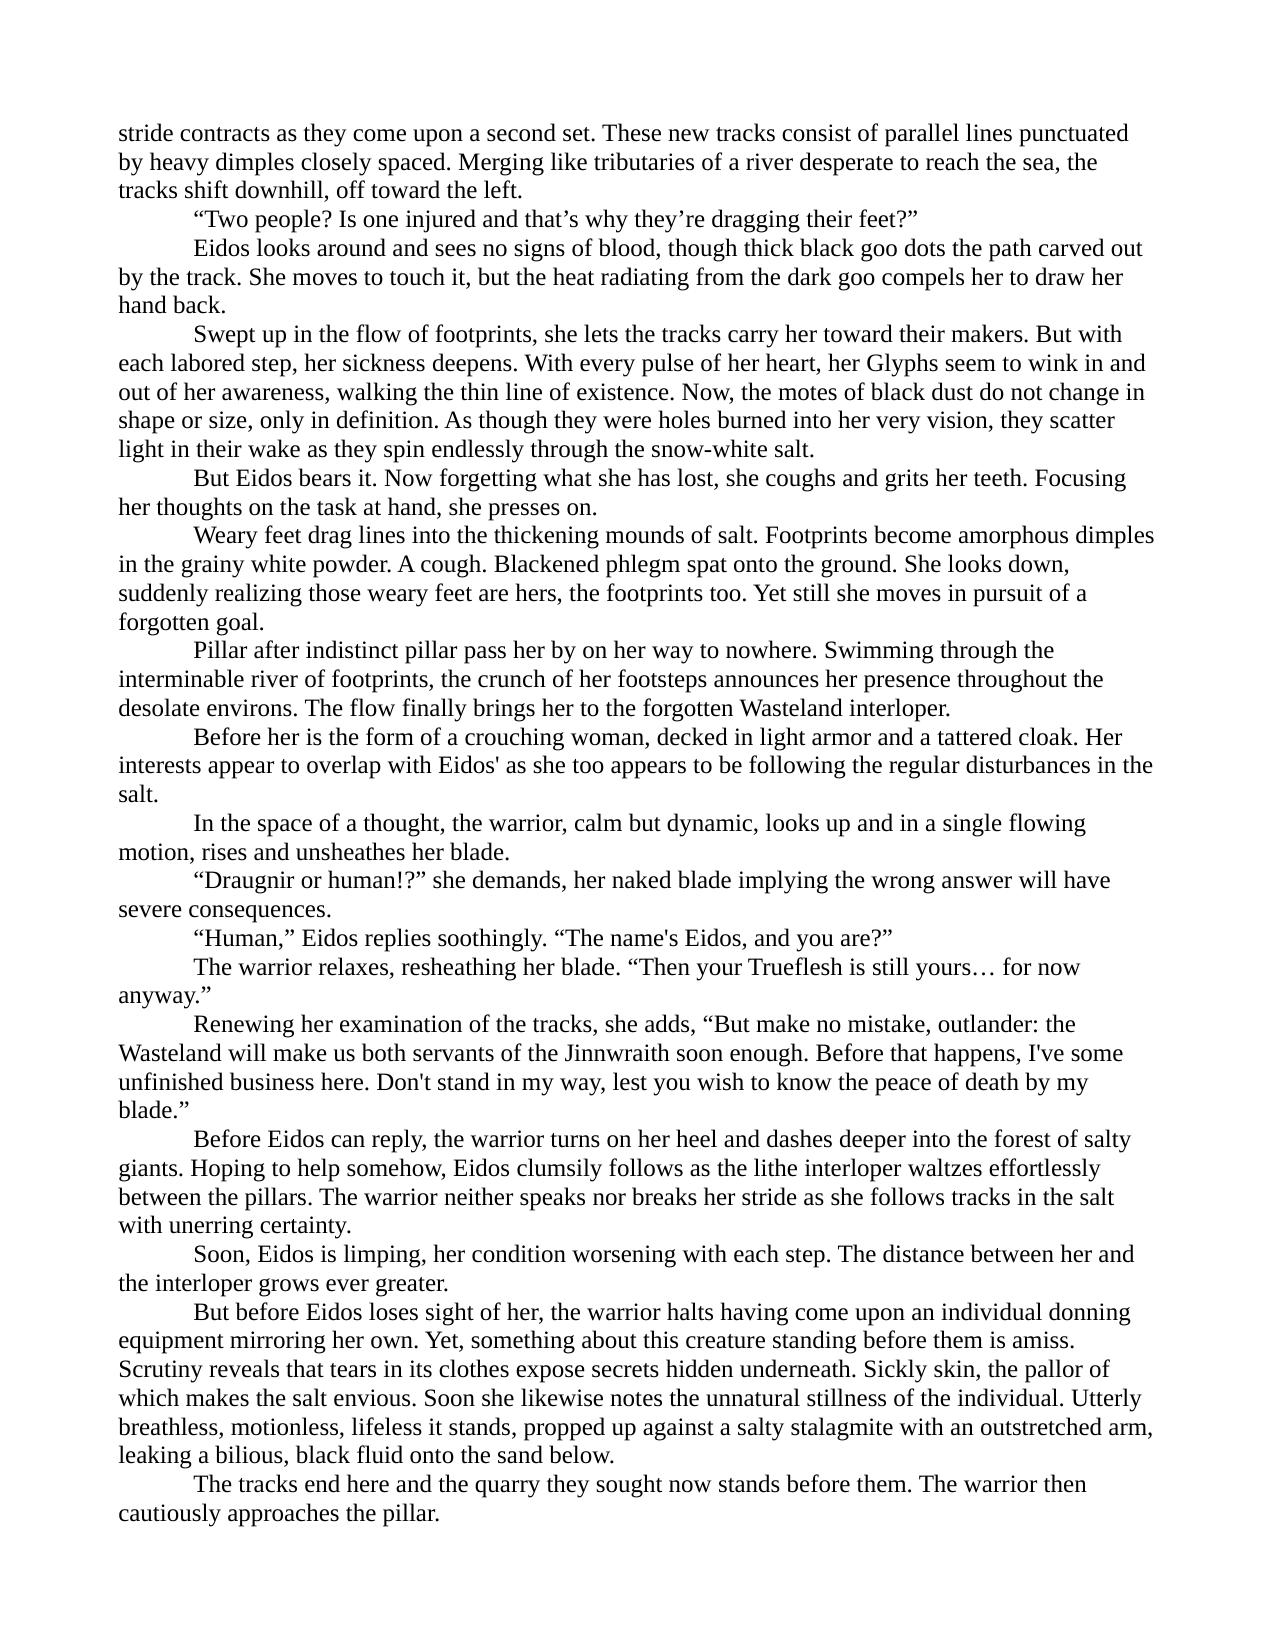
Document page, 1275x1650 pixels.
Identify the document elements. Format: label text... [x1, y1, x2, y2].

text Before her is the form of a crouching woman, decked in light armor and a tattered cloak. Her interests appear to overlap with Eidos' as she too appears to be following the regular disturbances in the salt. [118, 722, 1157, 808]
text Eidos looks around and sees no signs of blood, though thick black goo dots the path carved out by the track. She moves to touch it, but the heat radiating from the dark goo compels her to draw her hand back. [118, 233, 1157, 319]
text The warrior relaxes, resheathing her blade. “Then your Trueflesh is still yours… for now anyway.” [118, 952, 1157, 1009]
text Soon, Eidos is limping, her condition worsening with each step. The distance between her and the interloper grows ever greater. [118, 1239, 1157, 1297]
text “Draugnir or human!?” she demands, her naked blade implying the wrong answer will have severe consequences. [118, 866, 1157, 923]
text The tracks end here and the quarry they sought now stands before them. The warrior then cautiously approaches the pillar. [118, 1469, 1157, 1527]
text Before Eidos can reply, the warrior turns on her heel and dashes deeper into the forest of salty giants. Hoping to help somehow, Eidos clumsily follows as the lithe interloper waltzes effortlessly between the pillars. The warrior neither speaks nor breaks her stride as she follows tracks in the salt with unerring certainty. [118, 1124, 1157, 1239]
text Renewing her examination of the tracks, she adds, “But make no mistake, outlander: the Wasteland will make us both servants of the Jinnwraith soon enough. Before that happens, I've some unfinished business here. Don't stand in my way, lest you wish to know the peace of death by my blade.” [118, 1009, 1157, 1124]
text Pillar after indistinct pillar pass her by on her way to nowhere. Swimming through the interminable river of footprints, the crunch of her footsteps announces her presence throughout the desolate environs. The flow finally brings her to the forgotten Wasteland interloper. [118, 636, 1157, 722]
text “Two people? Is one injured and that’s why they’re dragging their feet?” [118, 204, 1157, 233]
text In the space of a thought, the warrior, calm but dynamic, looks up and in a single flowing motion, rises and unsheathes her blade. [118, 808, 1157, 866]
text “Human,” Eidos replies soothingly. “The name's Eidos, and you are?” [118, 923, 1157, 952]
text But Eidos bears it. Now forgetting what she has lost, she coughs and grits her teeth. Focusing her thoughts on the task at hand, she presses on. [118, 463, 1157, 521]
text Weary feet drag lines into the thickening mounds of salt. Footprints become amorphous dimples in the grainy white powder. A cough. Blackened phlegm spat onto the ground. She looks down, suddenly realizing those weary feet are hers, the footprints too. Yet still she moves in pursuit of a forgotten goal. [118, 521, 1157, 636]
text But before Eidos loses sight of her, the warrior halts having come upon an individual donning equipment mirroring her own. Yet, something about this creature standing before them is amiss. Scrutiny reveals that tears in its clothes expose secrets hidden underneath. Sickly skin, the pallor of which makes the salt envious. Soon she likewise notes the unnatural stillness of the individual. Utterly breathless, motionless, lifeless it stands, propped up against a salty stalagmite with an outstretched arm, leaking a bilious, black fluid onto the sand below. [118, 1297, 1157, 1469]
text stride contracts as they come upon a second set. These new tracks consist of parallel lines punctuated by heavy dimples closely spaced. Merging like tributaries of a river desperate to reach the sea, the tracks shift downhill, off toward the left. [118, 118, 1157, 204]
text Swept up in the flow of footprints, she lets the tracks carry her toward their makers. But with each labored step, her sickness deepens. With every pulse of her heart, her Glyphs seem to wink in and out of her awareness, walking the thin line of existence. Now, the motes of black dust do not change in shape or size, only in definition. As though they were holes burned into her very vision, they scatter light in their wake as they spin endlessly through the snow-white salt. [118, 319, 1157, 463]
